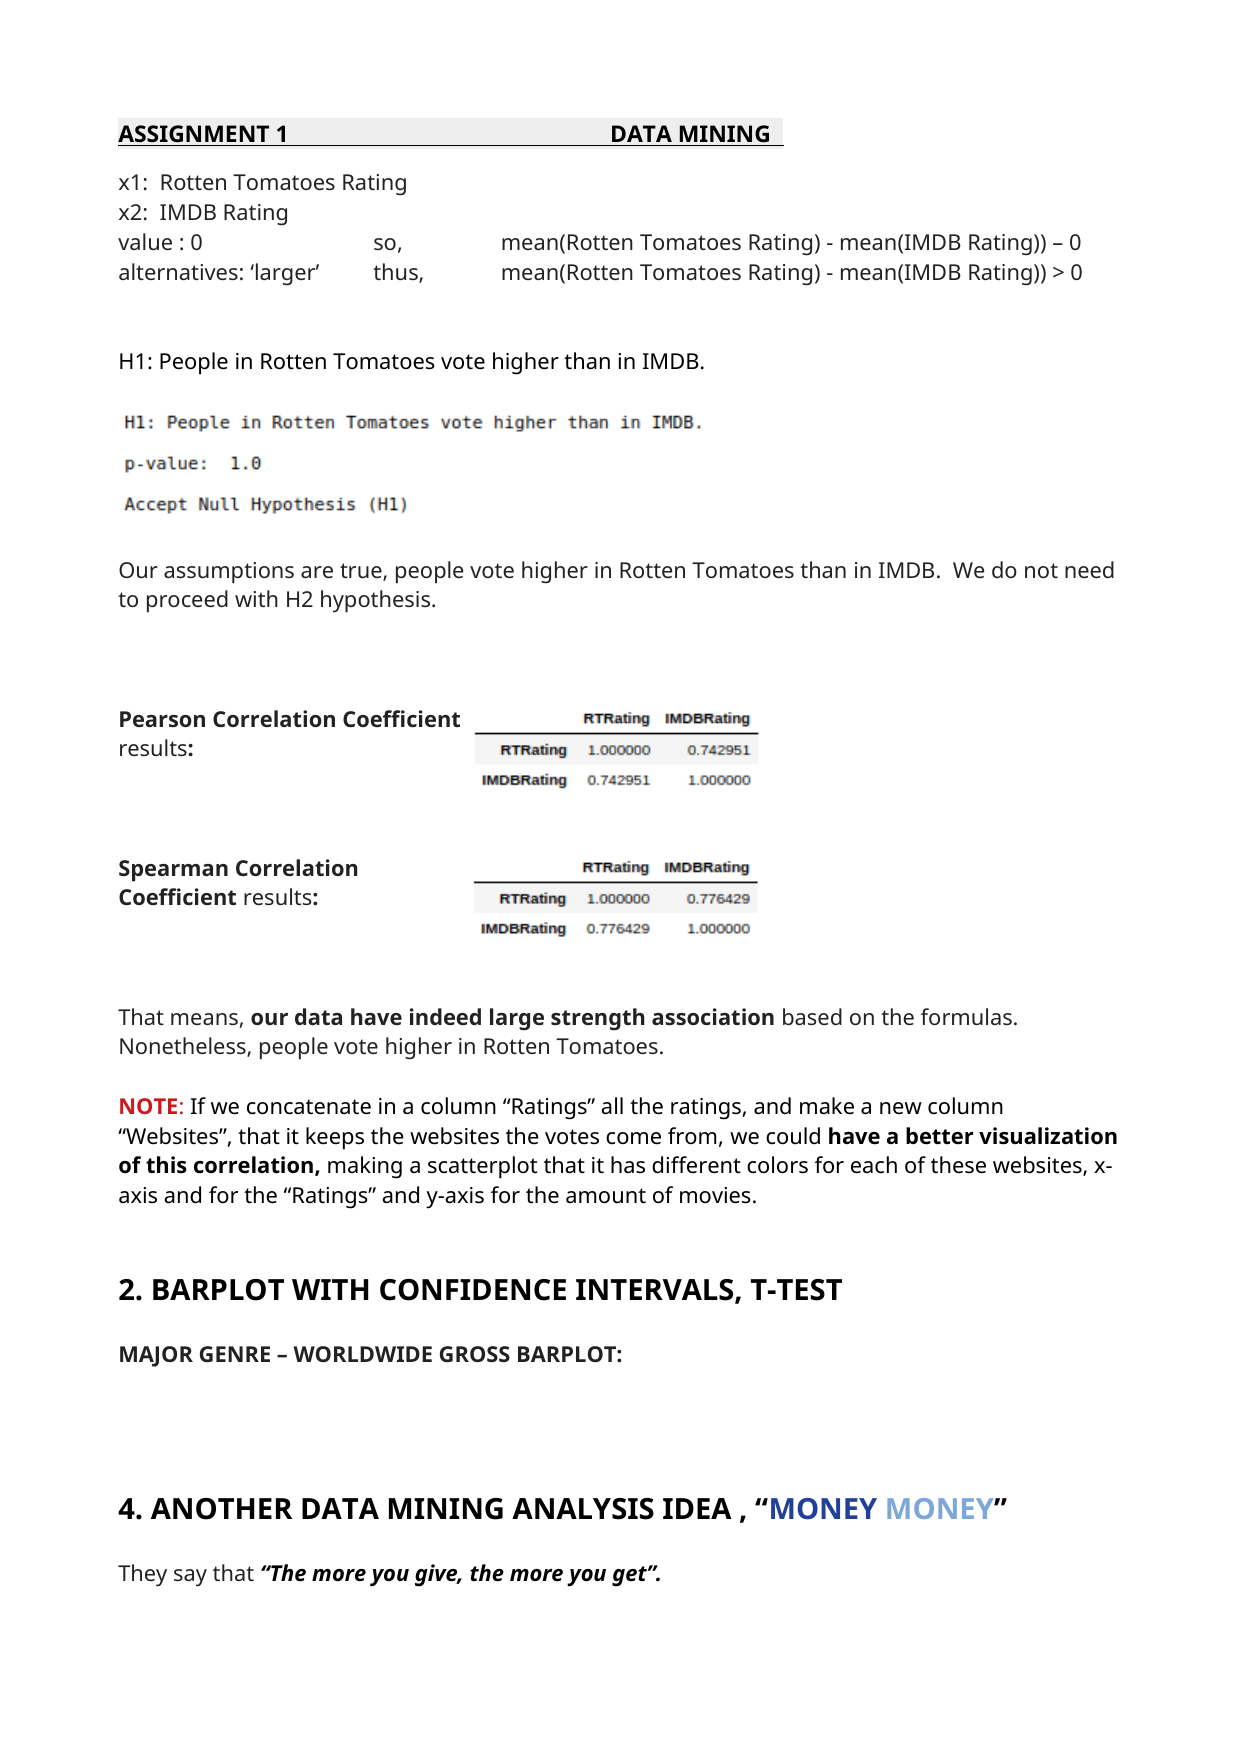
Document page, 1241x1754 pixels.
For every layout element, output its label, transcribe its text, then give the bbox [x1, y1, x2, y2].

text x2: IMDB Rating [118, 197, 1122, 227]
text They say that “The more you give, the more you get”. [118, 1558, 1122, 1587]
text 2. BARPLOT WITH CONFIDENCE INTERVALS, T-TEST [118, 1270, 1122, 1309]
text 4. ANOTHER DATA MINING ANALYSIS IDEA , “MONEY MONEY” [118, 1488, 1122, 1528]
picture [468, 852, 772, 951]
text [771, 704, 1122, 763]
text H1: People in Rotten Tomatoes vote higher than in IMDB. [118, 346, 1122, 376]
text NOTE: If we concatenate in a column “Ratings” all the ratings, and make a new column “Websites”, that it keeps the websites the votes come from, we could have a better visualization of this correlation, making a scatterplot that it has different colors for each of these websites, x-axis and for the “Ratings” and y-axis for the amount of movies. [118, 1091, 1122, 1210]
text value : 0 so, mean(Rotten Tomatoes Rating) - mean(IMDB Rating)) – 0 [118, 227, 1122, 257]
text [772, 853, 1122, 912]
text That means, our data have indeed large strength association based on the formulas. Nonetheless, people vote higher in Rotten Tomatoes. [118, 1002, 1122, 1061]
picture [115, 405, 744, 531]
text Our assumptions are true, people vote higher in Rotten Tomatoes than in IMDB. We do not need to proceed with H2 hypothesis. [118, 555, 1122, 614]
text x1: Rotten Tomatoes Rating [118, 167, 1122, 197]
text Spearman Correlation Coefficient results: [118, 853, 468, 912]
text MAJOR GENRE – WORLDWIDE GROSS BARPLOT: [118, 1339, 1122, 1369]
text Pearson Correlation Coefficient results: [118, 704, 469, 763]
picture [469, 703, 771, 801]
text alternatives: ‘larger’ thus, mean(Rotten Tomatoes Rating) - mean(IMDB Rating)) > 0 [118, 257, 1122, 287]
